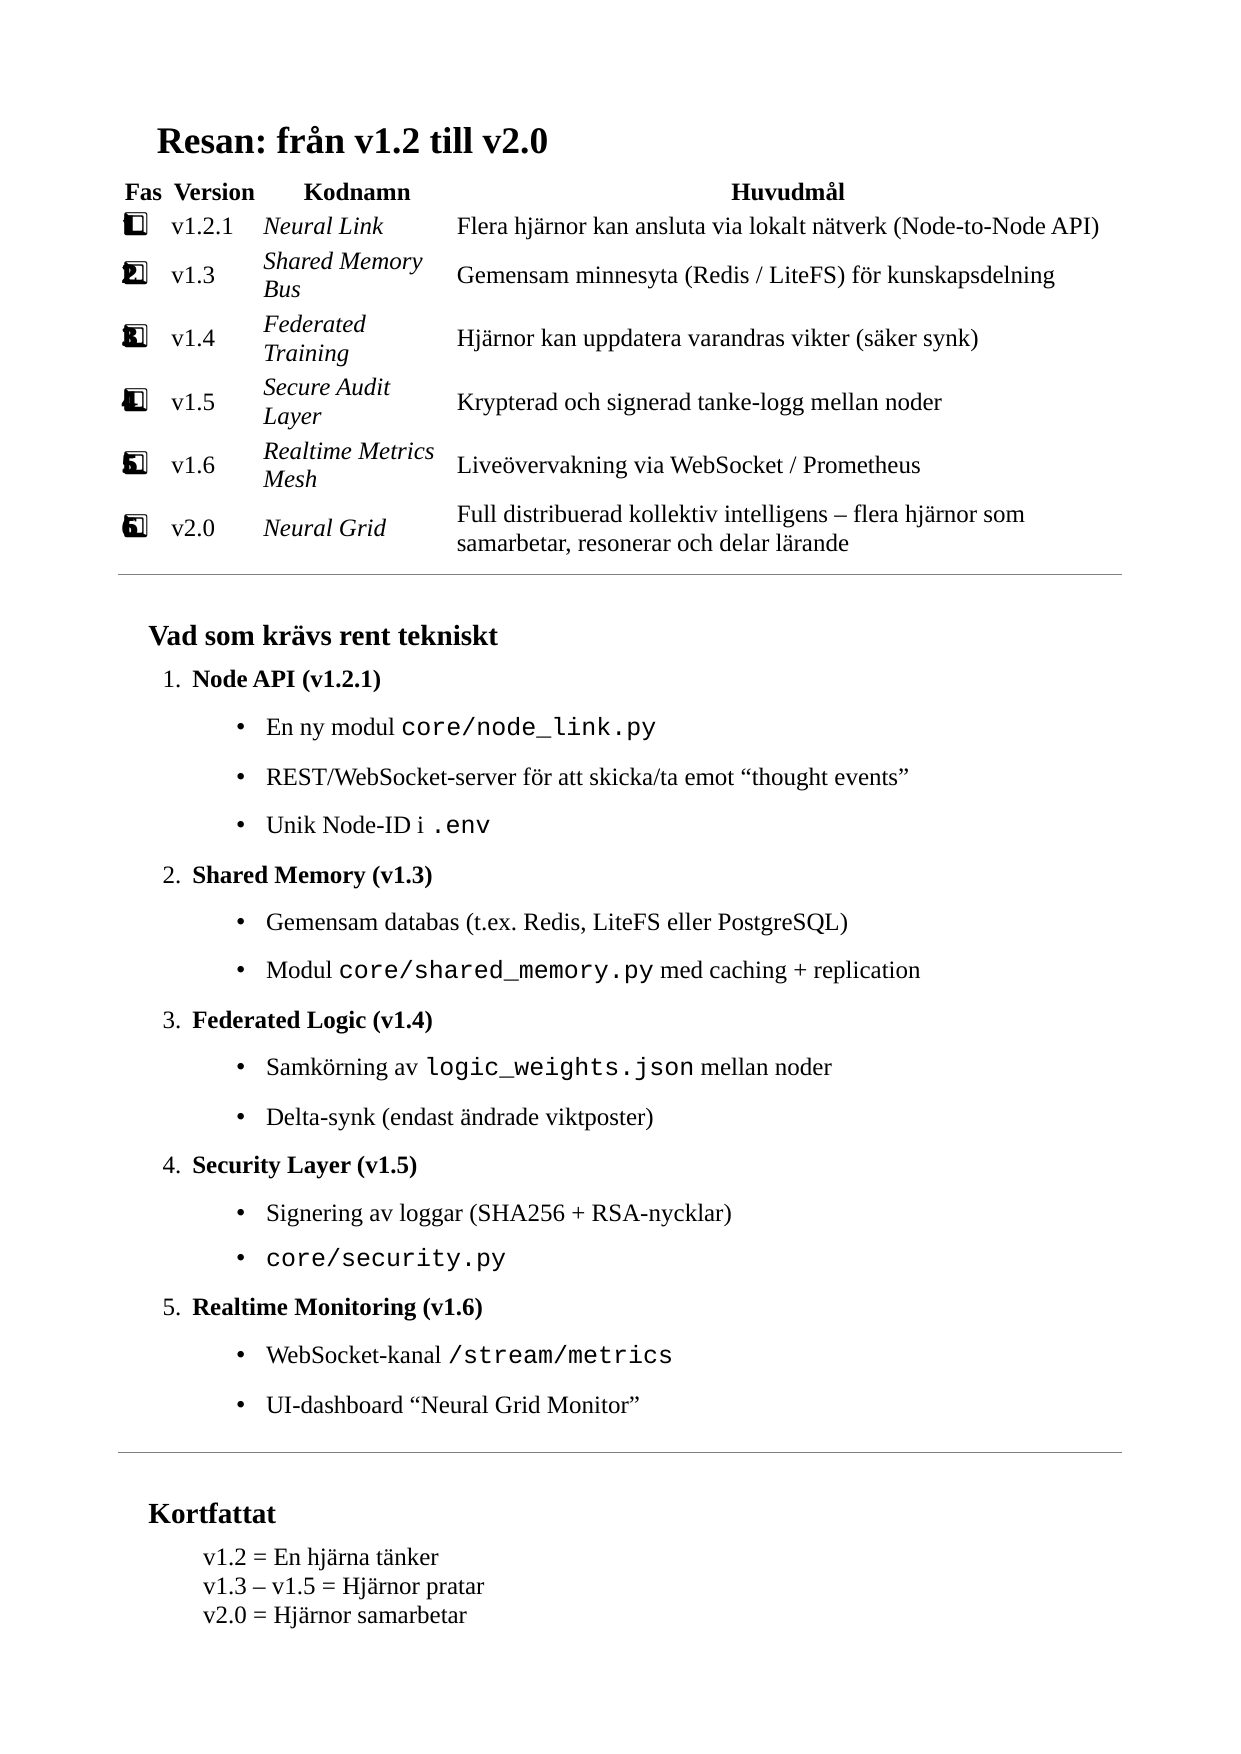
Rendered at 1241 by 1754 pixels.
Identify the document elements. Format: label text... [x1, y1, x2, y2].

table_cell Full distribuerad kollektiv intelligens – flera hjärnor som samarbetar, resonerar och delar lärande [454, 496, 1122, 559]
list En ny modul core/node_link.py [236, 712, 1122, 743]
list Delta-synk (endast ändrade viktposter) [236, 1102, 1122, 1131]
list Modul core/shared_memory.py med caching + replication [236, 955, 1122, 986]
text 🔹 v1.2 = En hjärna tänker 🔹 v1.3 – v1.5 = Hjärnor pratar 🔹 v2.0 = Hjärnor samarbetar [177, 1542, 1063, 1629]
table_cell 3️⃣ [118, 306, 168, 369]
table_header Fas [118, 174, 168, 208]
list Security Layer (v1.5) [162, 1150, 1122, 1179]
table_cell 1️⃣ [118, 208, 168, 243]
table_cell v1.3 [168, 243, 260, 306]
list Node API (v1.2.1) [162, 664, 1122, 693]
table_cell Realtime Metrics Mesh [260, 433, 454, 496]
list Shared Memory (v1.3) [162, 860, 1122, 888]
table_cell v1.4 [168, 306, 260, 369]
table_cell Krypterad och signerad tanke-logg mellan noder [454, 370, 1122, 433]
table_header Version [168, 174, 260, 208]
list REST/WebSocket-server för att skicka/ta emot “thought events” [236, 762, 1122, 791]
table_cell Gemensam minnesyta (Redis / LiteFS) för kunskapsdelning [454, 243, 1122, 306]
list Federated Logic (v1.4) [162, 1005, 1122, 1034]
list core/security.py [236, 1245, 1122, 1274]
list UI-dashboard “Neural Grid Monitor” [236, 1390, 1122, 1419]
table_cell Hjärnor kan uppdatera varandras vikter (säker synk) [454, 306, 1122, 369]
list Signering av loggar (SHA256 + RSA-nycklar) [236, 1198, 1122, 1226]
table_cell Federated Training [260, 306, 454, 369]
subtitle 🔩 Vad som krävs rent tekniskt [118, 618, 1122, 652]
table_cell Neural Link [260, 208, 454, 243]
list Unik Node-ID i .env [236, 810, 1122, 841]
list Gemensam databas (t.ex. Redis, LiteFS eller PostgreSQL) [236, 907, 1122, 936]
table_cell v1.2.1 [168, 208, 260, 243]
table_header Huvudmål [454, 174, 1122, 208]
table_cell 4️⃣ [118, 370, 168, 433]
table_header Kodnamn [260, 174, 454, 208]
table_cell Shared Memory Bus [260, 243, 454, 306]
table_cell 2️⃣ [118, 243, 168, 306]
table_cell Flera hjärnor kan ansluta via lokalt nätverk (Node-to-Node API) [454, 208, 1122, 243]
table_cell v2.0 [168, 496, 260, 559]
table_cell 6️⃣ [118, 496, 168, 559]
subtitle 🧩 Kortfattat [118, 1496, 1122, 1530]
table_cell Neural Grid [260, 496, 454, 559]
table_cell Secure Audit Layer [260, 370, 454, 433]
subtitle 🚀 Resan: från v1.2 till v2.0 [118, 118, 1122, 161]
table_cell Liveövervakning via WebSocket / Prometheus [454, 433, 1122, 496]
table_cell v1.5 [168, 370, 260, 433]
table_cell v1.6 [168, 433, 260, 496]
list Realtime Monitoring (v1.6) [162, 1292, 1122, 1321]
table_cell 5️⃣ [118, 433, 168, 496]
list Samkörning av logic_weights.json mellan noder [236, 1052, 1122, 1083]
list WebSocket-kanal /stream/metrics [236, 1340, 1122, 1371]
